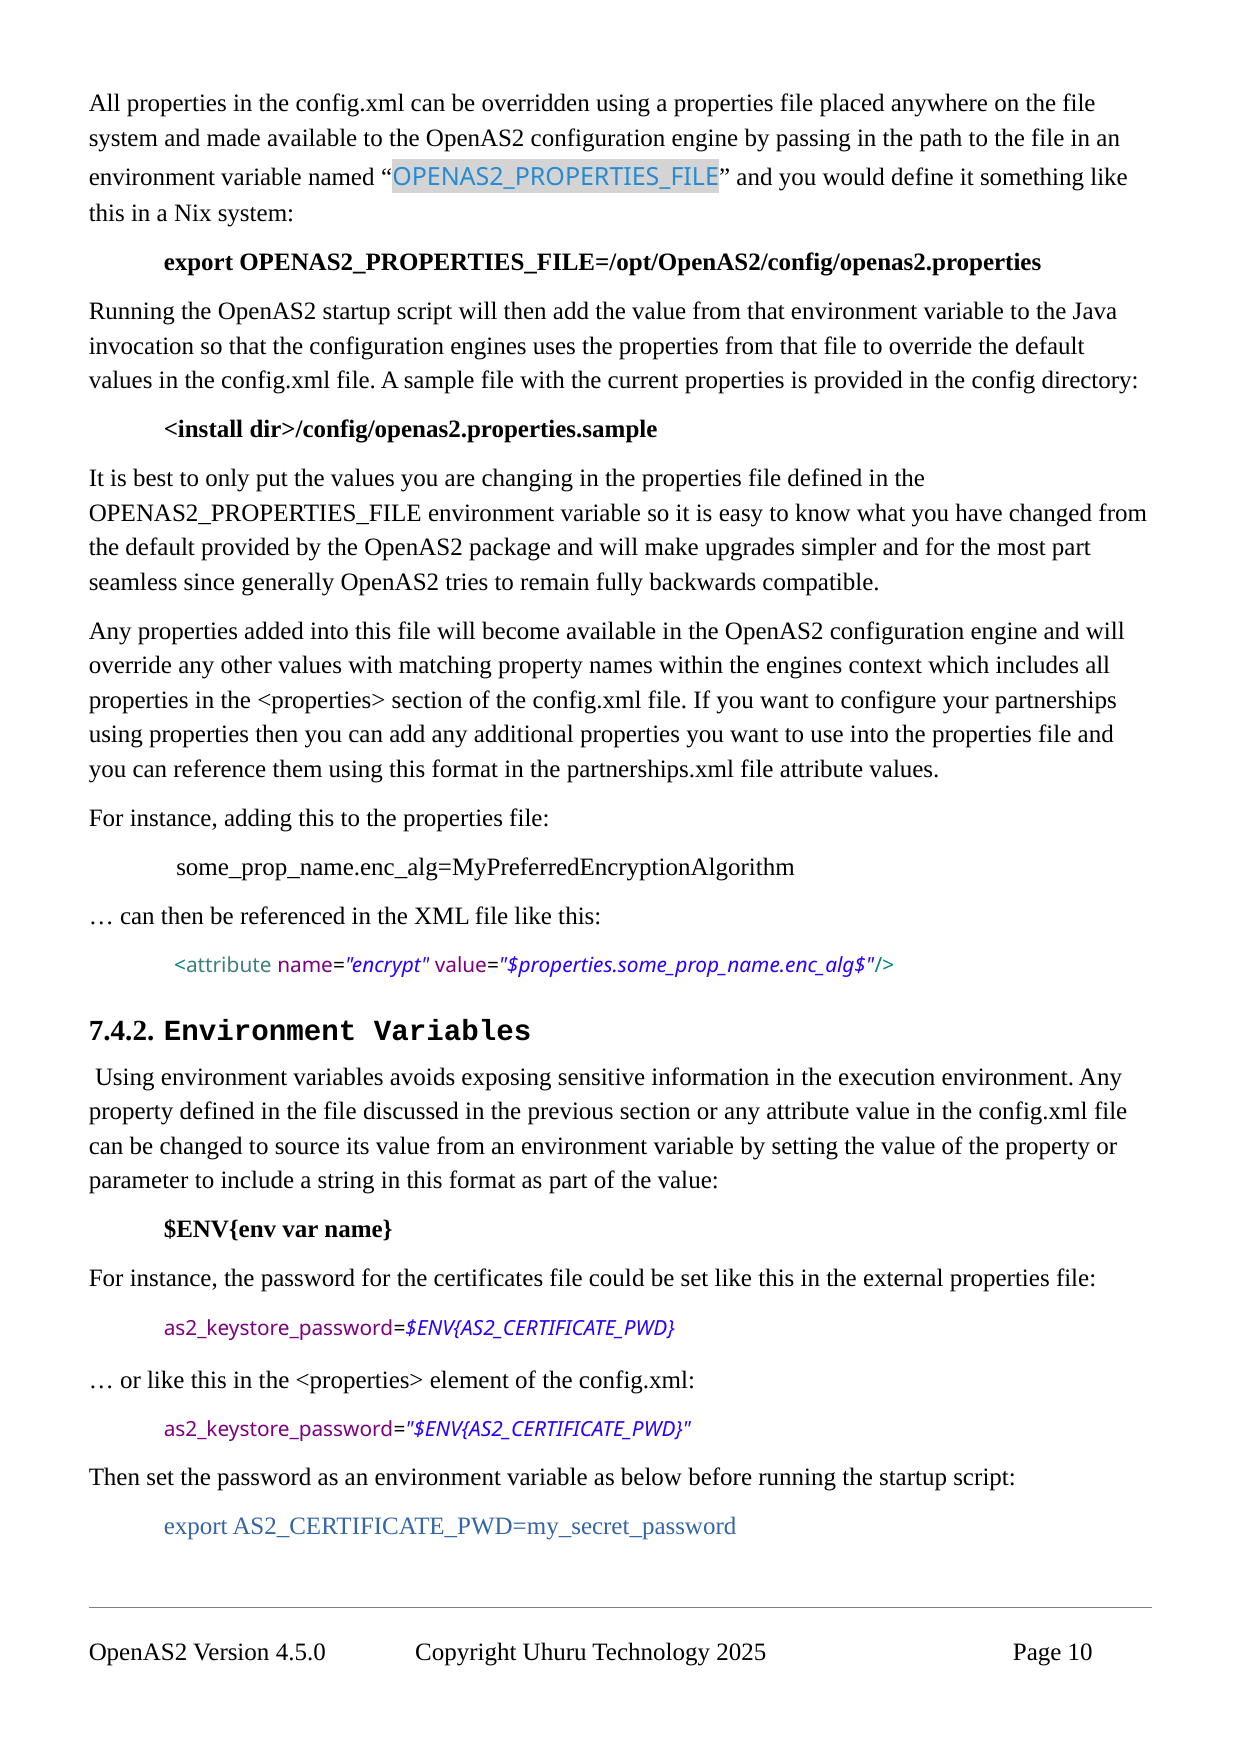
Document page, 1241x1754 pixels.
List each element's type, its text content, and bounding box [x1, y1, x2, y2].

text It is best to only put the values you are changing in the properties file defined in the OPENAS2_PROPERTIES_FILE environment variable so it is easy to know what you have changed from the default provided by the OpenAS2 package and will make upgrades simpler and for the most part seamless since generally OpenAS2 tries to remain fully backwards compatible. [88, 463, 1152, 596]
text export OPENAS2_PROPERTIES_FILE=/opt/OpenAS2/config/openas2.properties [163, 247, 1152, 276]
text as2_keystore_password="$ENV{AS2_CERTIFICATE_PWD}" [163, 1414, 1152, 1442]
text export AS2_CERTIFICATE_PWD=my_secret_password [163, 1511, 1152, 1540]
text … can then be referenced in the XML file like this: [88, 901, 1152, 930]
text For instance, the password for the certificates file could be set like this in the external properties file: [88, 1263, 1152, 1292]
text All properties in the config.xml can be overridden using a properties file placed anywhere on the file system and made available to the OpenAS2 configuration engine by passing in the path to the file in an environment variable named “OPENAS2_PROPERTIES_FILE” and you would define it something like this in a Nix system: [88, 88, 1152, 227]
text $ENV{env var name} [163, 1214, 1152, 1243]
text … or like this in the <properties> element of the config.xml: [88, 1365, 1152, 1393]
text For instance, adding this to the properties file: [88, 803, 1152, 832]
text some_prop_name.enc_alg=MyPreferredEncryptionAlgorithm [163, 852, 1152, 881]
subtitle Environment Variables [88, 1013, 1152, 1049]
text <install dir>/config/openas2.properties.sample [163, 414, 1152, 443]
text Running the OpenAS2 startup script will then add the value from that environment variable to the Java invocation so that the configuration engines uses the properties from that file to override the default values in the config.xml file. A sample file with the current properties is provided in the config directory: [88, 296, 1152, 394]
text Any properties added into this file will become available in the OpenAS2 configuration engine and will override any other values with matching property names within the engines context which includes all properties in the <properties> section of the config.xml file. If you want to configure your partnerships using properties then you can add any additional properties you want to use into the properties file and you can reference them using this format in the partnerships.xml file attribute values. [88, 616, 1152, 783]
text Then set the password as an environment variable as below before running the startup script: [88, 1462, 1152, 1491]
text <attribute name="encrypt" value="$properties.some_prop_name.enc_alg$"/> [163, 950, 1152, 979]
text as2_keystore_password=$ENV{AS2_CERTIFICATE_PWD} [163, 1313, 1152, 1341]
text Using environment variables avoids exposing sensitive information in the execution environment. Any property defined in the file discussed in the previous section or any attribute value in the config.xml file can be changed to source its value from an environment variable by setting the value of the property or parameter to include a string in this format as part of the value: [88, 1062, 1152, 1194]
